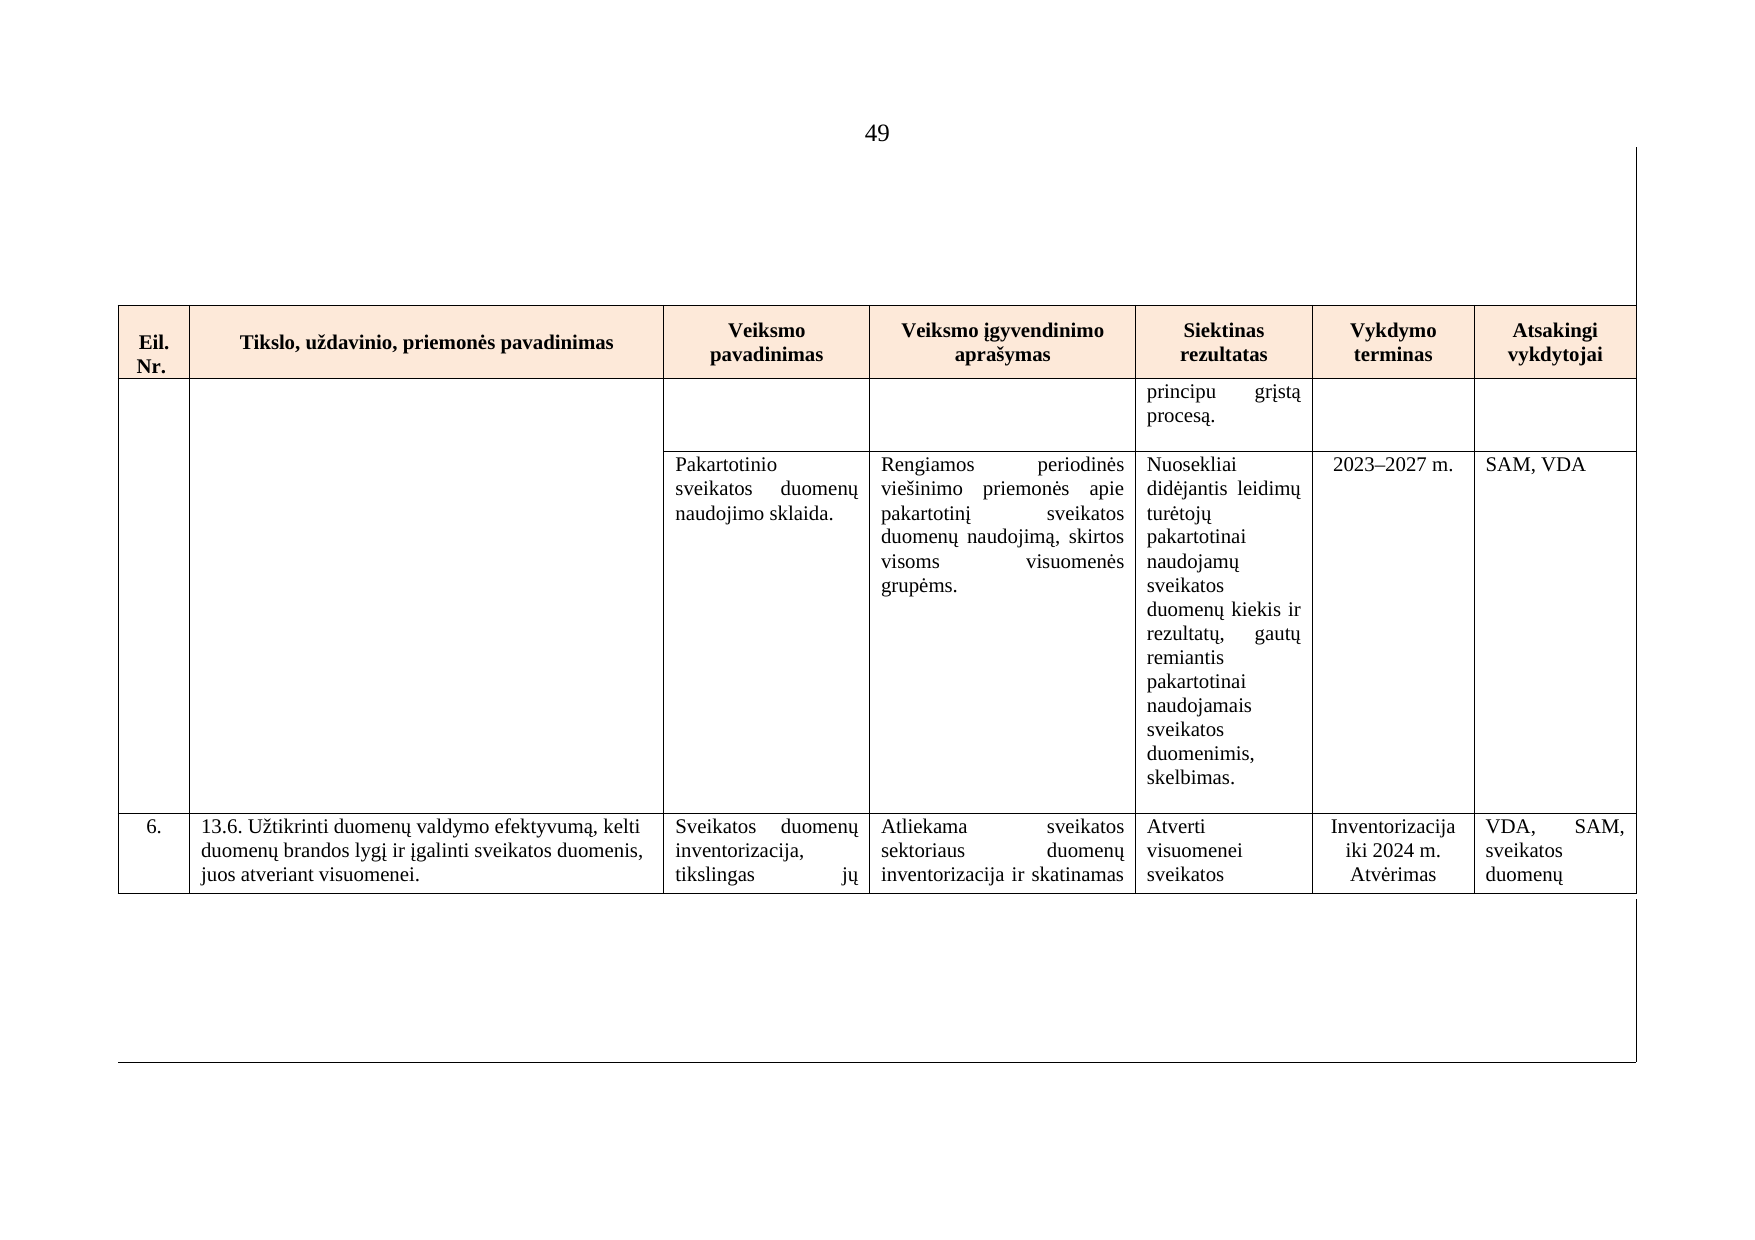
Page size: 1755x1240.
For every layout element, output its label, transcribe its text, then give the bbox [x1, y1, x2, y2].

table_header Veiksmo įgyvendinimo aprašymas [870, 306, 1135, 378]
table_header Atsakingi vykdytojai [1475, 306, 1636, 378]
table_header Vykdymo terminas [1313, 306, 1474, 378]
table_cell Nuosekliai didėjantis leidimų turėtojų pakartotinai naudojamų sveikatos duomenų kiekis ir rezultatų, gautų remiantis pakartotinai naudojamais sveikatos duomenimis, skelbimas. [1136, 452, 1312, 813]
table_cell Rengiamos periodinės viešinimo priemonės apie pakartotinį sveikatos duomenų naudojimą, skirtos visoms visuomenės grupėms. [870, 452, 1135, 813]
table_cell Pakartotinio sveikatos duomenų naudojimo sklaida. [664, 452, 869, 813]
table_cell VDA, SAM, sveikatos duomenų [1475, 814, 1636, 893]
table_cell [870, 379, 1135, 451]
table_header Siektinas rezultatas [1136, 306, 1312, 378]
table_cell [190, 379, 663, 813]
table_cell [1313, 379, 1474, 451]
table_cell [119, 379, 189, 813]
table_cell Atliekama sveikatos sektoriaus duomenų inventorizacija ir skatinamas [870, 814, 1135, 893]
table_cell Sveikatos duomenų inventorizacija, tikslingas jų [664, 814, 869, 893]
table_header Eil. Nr. [119, 306, 189, 378]
table_cell [1475, 379, 1636, 451]
table_cell principu grįstą procesą. [1136, 379, 1312, 451]
table_cell [664, 379, 869, 451]
table_cell 2023–2027 m. [1313, 452, 1474, 813]
table_cell Inventorizacija iki 2024 m. Atvėrimas [1313, 814, 1474, 893]
table_header Tikslo, uždavinio, priemonės pavadinimas [190, 306, 663, 378]
table_cell SAM, VDA [1475, 452, 1636, 813]
table_cell 6. [119, 814, 189, 893]
table_cell 13.6. Užtikrinti duomenų valdymo efektyvumą, kelti duomenų brandos lygį ir įgalinti sveikatos duomenis, juos atveriant visuomenei. [190, 814, 663, 893]
table_header Veiksmo pavadinimas [664, 306, 869, 378]
table_cell Atverti visuomenei sveikatos [1136, 814, 1312, 893]
